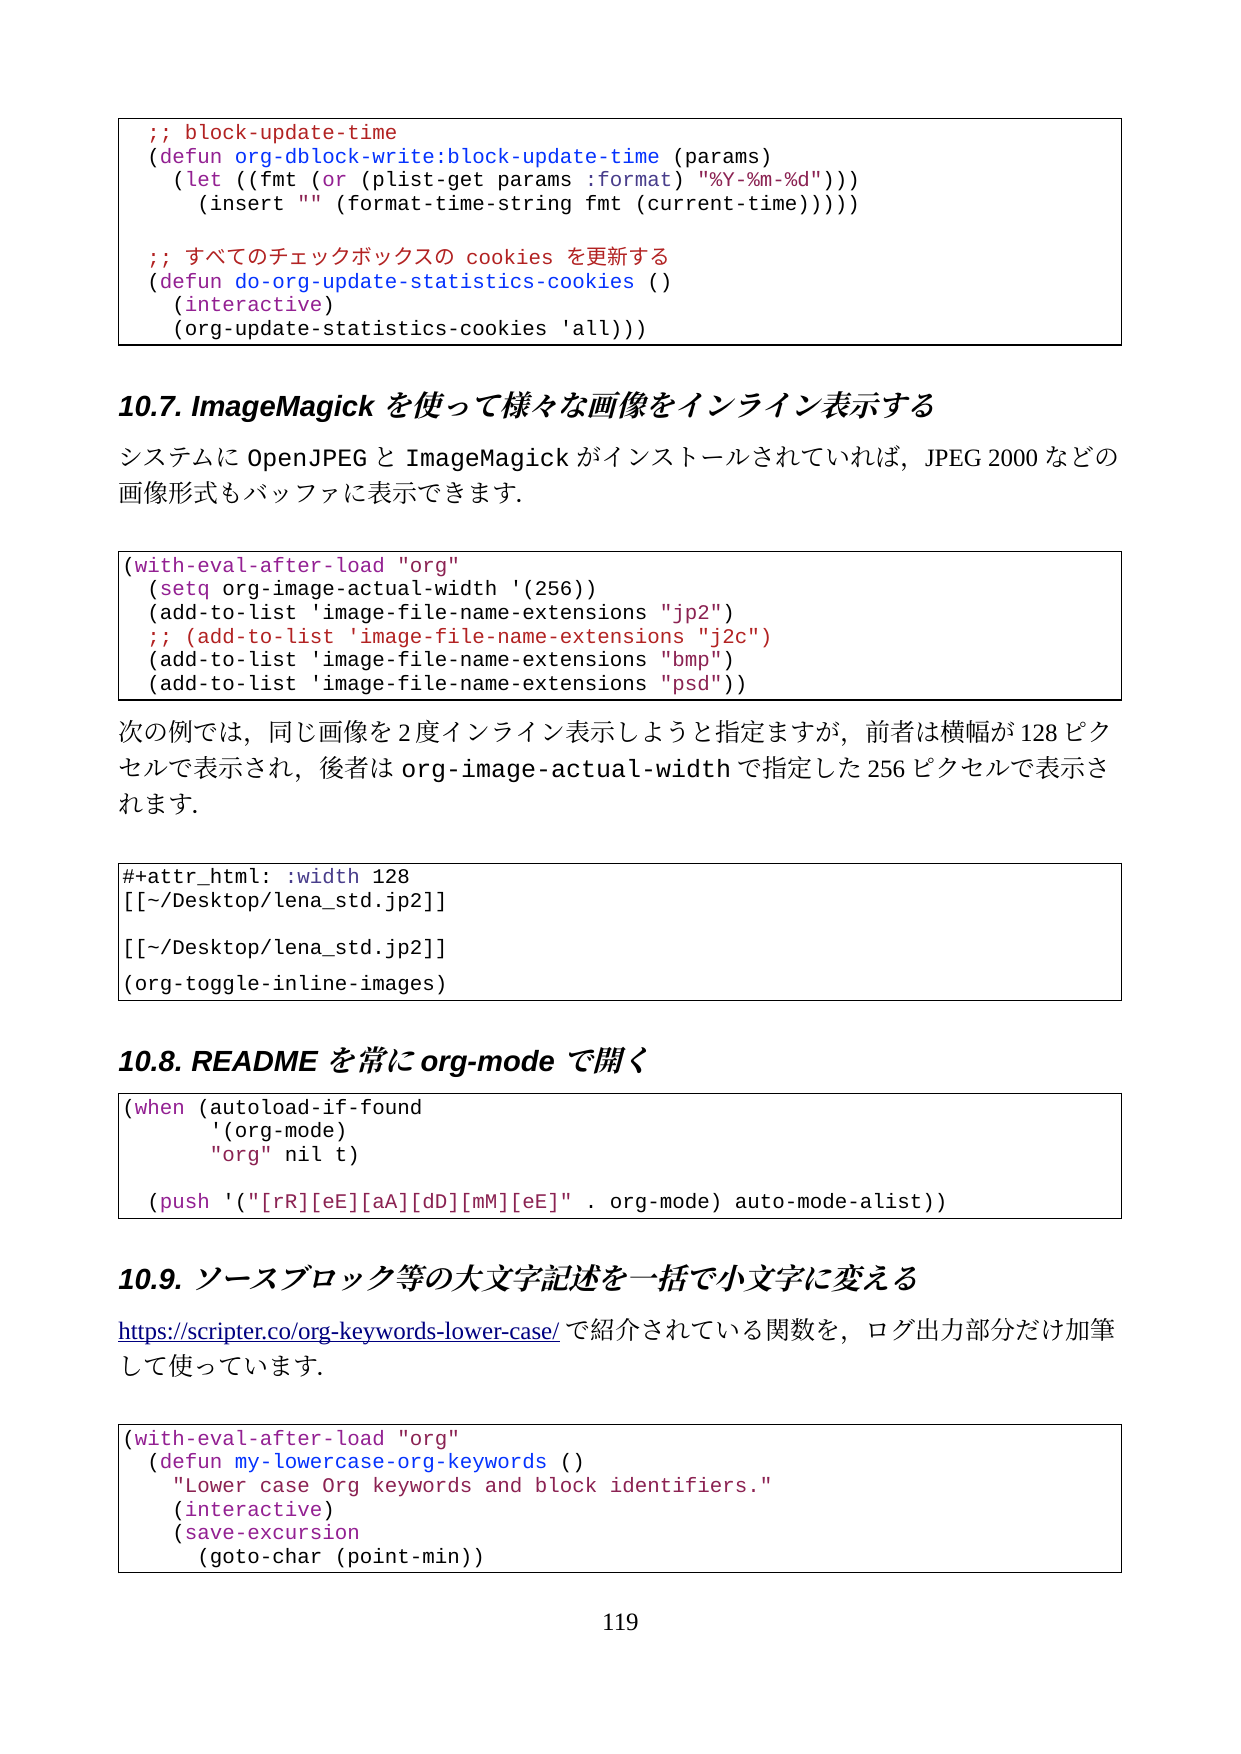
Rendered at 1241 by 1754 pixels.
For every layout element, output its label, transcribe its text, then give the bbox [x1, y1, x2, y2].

text (goto-char (point-min)) [119, 1542, 1121, 1572]
text #+attr_html: :width 128 [119, 864, 1121, 886]
text (add-to-list 'image-file-name-extensions "bmp") [119, 645, 1121, 669]
text https://scripter.co/org-keywords-lower-case/ で紹介されている関数を，ログ出力部分だけ加筆して使っています． [118, 1311, 1122, 1411]
text (interactive) [119, 290, 1121, 314]
text ;; (add-to-list 'image-file-name-extensions "j2c") [119, 622, 1121, 645]
text (save-excursion [119, 1518, 1121, 1542]
text (with-eval-after-load "org" [119, 1425, 1121, 1447]
text [[~/Desktop/lena_std.jp2]] [119, 933, 1121, 961]
text (defun org-dblock-write:block-update-time (params) [119, 142, 1121, 165]
subtitle ImageMagick を使って様々な画像をインライン表示する [118, 383, 1122, 425]
text (defun do-org-update-statistics-cookies () [119, 267, 1121, 290]
subtitle ソースブロック等の大文字記述を一括で小文字に変える [118, 1256, 1122, 1298]
text (add-to-list 'image-file-name-extensions "psd")) [119, 669, 1121, 699]
text (defun my-lowercase-org-keywords () [119, 1447, 1121, 1471]
text [[~/Desktop/lena_std.jp2]] [119, 886, 1121, 910]
text (interactive) [119, 1495, 1121, 1518]
text (setq org-image-actual-width '(256)) [119, 574, 1121, 598]
subtitle README を常に org-mode で開く [118, 1038, 1122, 1080]
text (when (autoload-if-found [119, 1094, 1121, 1116]
text '(org-mode) [119, 1116, 1121, 1140]
text "Lower case Org keywords and block identifiers." [119, 1471, 1121, 1495]
text (insert "" (format-time-string fmt (current-time))))) [119, 189, 1121, 213]
text (org-update-statistics-cookies 'all))) [119, 314, 1121, 344]
text システムに OpenJPEG と ImageMagick がインストールされていれば，JPEG 2000 などの画像形式もバッファに表示できます． [118, 437, 1122, 538]
text 次の例では，同じ画像を2度インライン表示しようと指定ますが，前者は横幅が128ピクセルで表示され，後者は org-image-actual-width で指定した256ピクセルで表示されます． [118, 713, 1122, 850]
text (org-toggle-inline-images) [119, 969, 1121, 1000]
text (with-eval-after-load "org" [119, 552, 1121, 574]
text (add-to-list 'image-file-name-extensions "jp2") [119, 598, 1121, 622]
text ;; block-update-time [119, 119, 1121, 142]
text "org" nil t) [119, 1140, 1121, 1164]
text (push '("[rR][eE][aA][dD][mM][eE]" . org-mode) auto-mode-alist)) [119, 1187, 1121, 1218]
text ;; すべてのチェックボックスの cookies を更新する [119, 236, 1121, 267]
text (let ((fmt (or (plist-get params :format) "%Y-%m-%d"))) [119, 165, 1121, 189]
